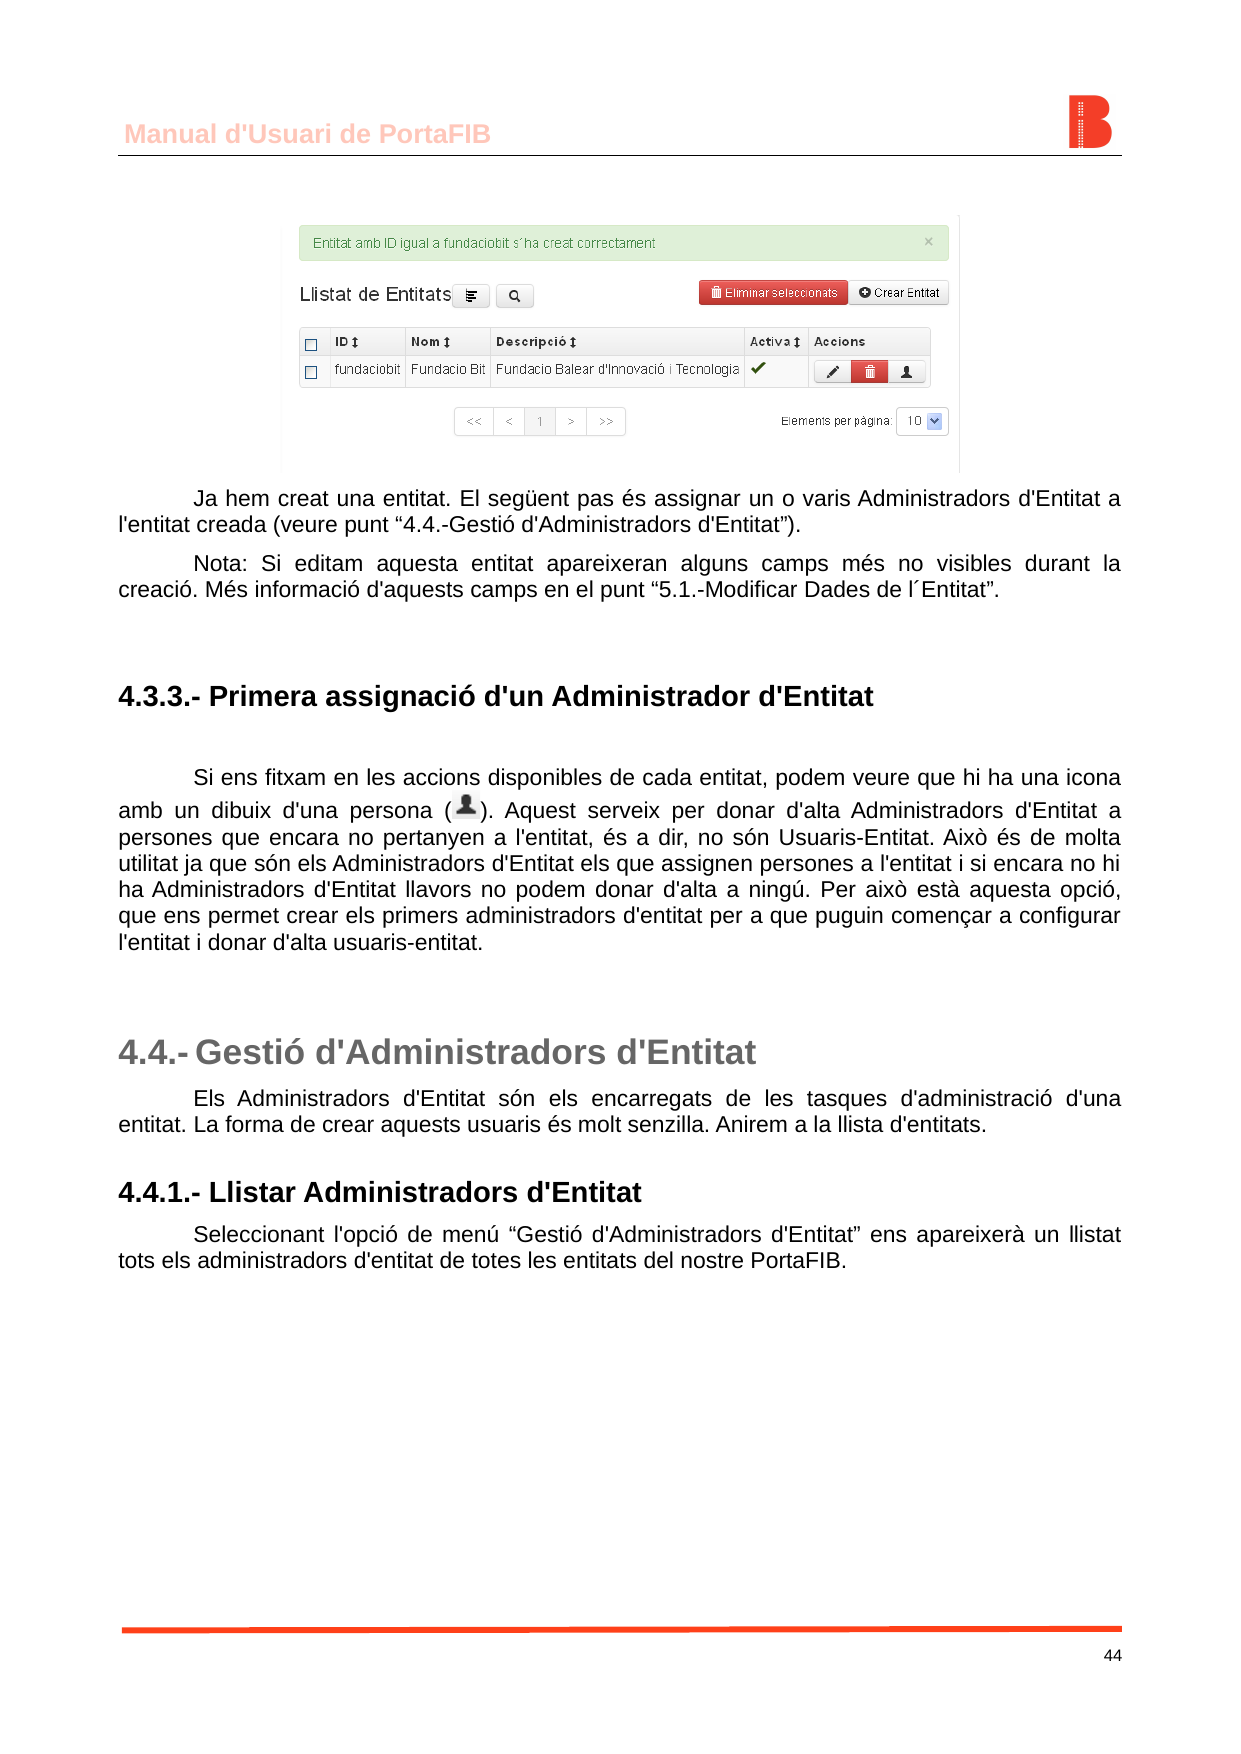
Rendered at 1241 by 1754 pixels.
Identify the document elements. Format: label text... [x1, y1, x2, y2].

subtitle Primera assignació d'un Administrador d'Entitat [118, 679, 1122, 713]
subtitle Gestió d'Administradors d'Entitat [118, 1032, 1122, 1072]
subtitle Llistar Administradors d'Entitat [118, 1175, 1122, 1208]
text Si ens fitxam en les accions disponibles de cada entitat, podem veure que hi ha una icona amb un dibuix d'una persona (). Aquest serveix per donar d'alta Administradors d'Entitat a persones que encara no pertanyen a l'entitat, és a dir, no són Usuaris-Entitat. Això és de molta utilitat ja que són els Administradors d'Entitat els que assignen persones a l'entitat i si encara no hi ha Administradors d'Entitat llavors no podem donar d'alta a ningú. Per això està aquesta opció, que ens permet crear els primers administradors d'entitat per a que puguin començar a configurar l'entitat i donar d'alta usuaris-entitat. [118, 764, 1122, 955]
picture [280, 215, 960, 473]
text Nota: Si editam aquesta entitat apareixeran alguns camps més no visibles durant la creació. Més informació d'aquests camps en el punt “5.1Modificar Dades de l´Entitat”. [118, 550, 1122, 603]
picture [1063, 94, 1117, 150]
text Ja hem creat una entitat. El següent pas és assignar un o varis Administradors d'Entitat a l'entitat creada (veure punt “4.4.-Gestió d'Administradors d'Entitat”). [118, 485, 1122, 538]
text Seleccionant l'opció de menú “Gestió d'Administradors d'Entitat” ens apareixerà un llistat tots els administradors d'entitat de totes les entitats del nostre PortaFIB. [118, 1221, 1122, 1274]
picture [452, 790, 481, 819]
text Els Administradors d'Entitat són els encarregats de les tasques d'administració d'una entitat. La forma de crear aquests usuaris és molt senzilla. Anirem a la llista d'entitats. [118, 1085, 1122, 1137]
